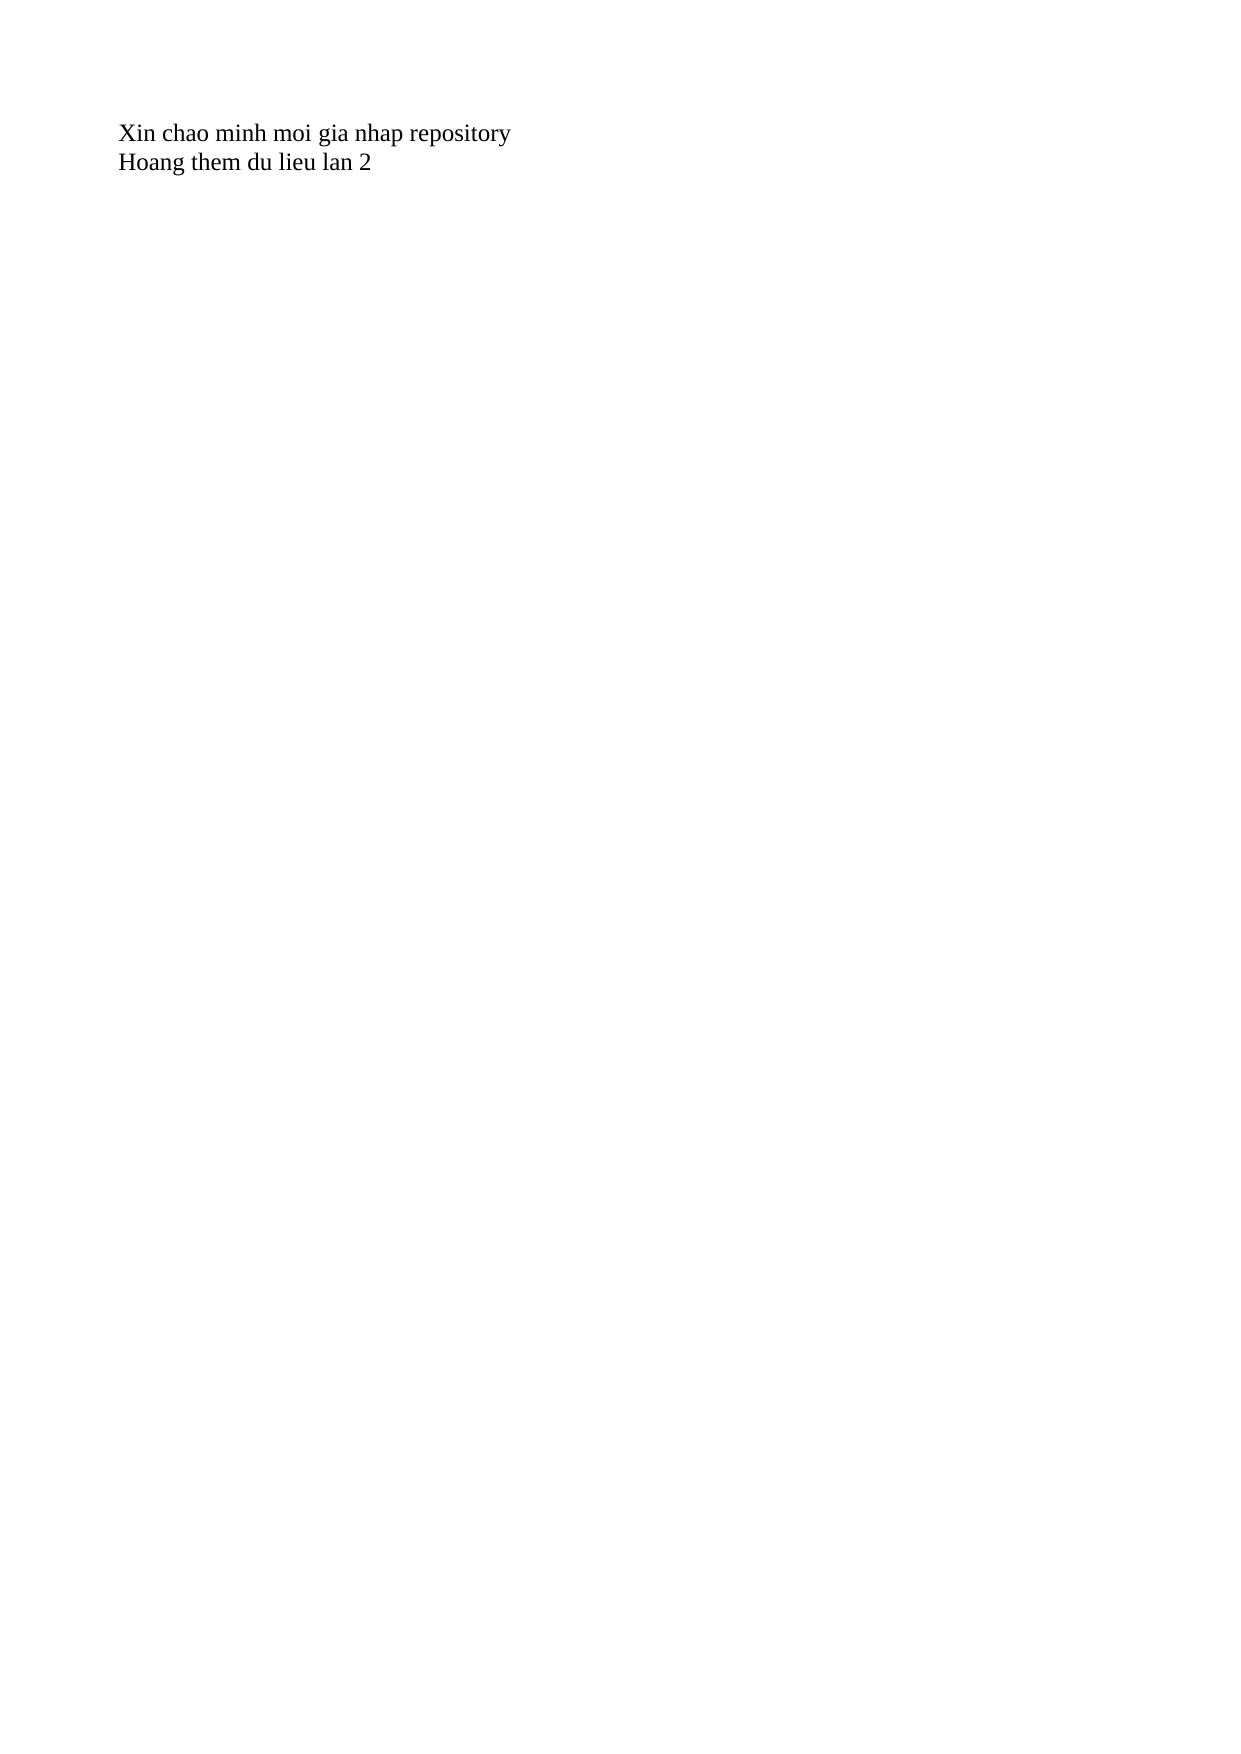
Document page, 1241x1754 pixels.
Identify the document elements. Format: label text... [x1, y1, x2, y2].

text Hoang them du lieu lan 2 [118, 147, 1122, 176]
text Xin chao minh moi gia nhap repository [118, 118, 1122, 147]
